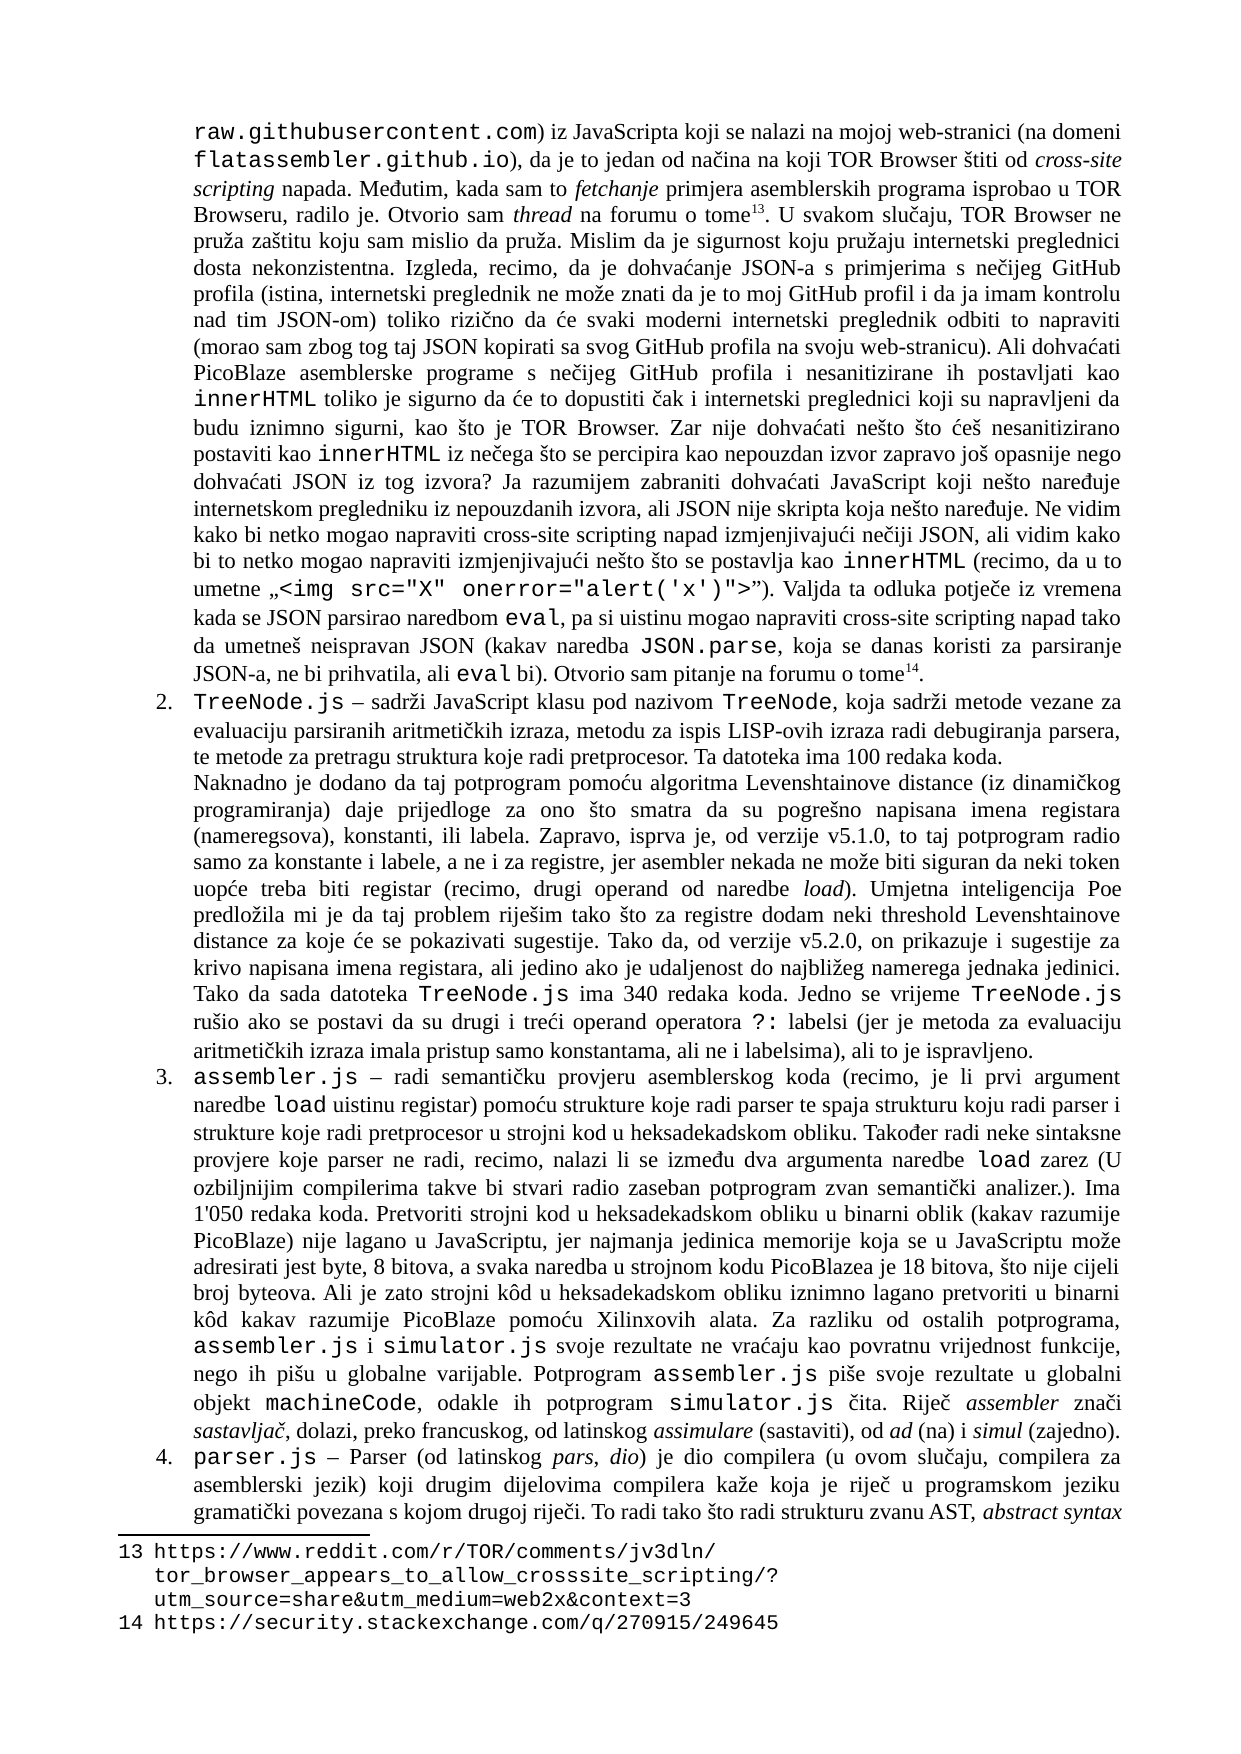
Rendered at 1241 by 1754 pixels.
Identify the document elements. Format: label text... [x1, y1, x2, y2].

list parser.js – Parser (od latinskog pars, dio) je dio compilera (u ovom slučaju, compilera za asemblerski jezik) koji drugim dijelovima compilera kaže koja je riječ u programskom jeziku gramatički povezana s kojom drugoj riječi. To radi tako što radi strukturu zvanu AST, abstract syntax [156, 1443, 1122, 1524]
list raw.githubusercontent.com) iz JavaScripta koji se nalazi na mojoj web-stranici (na domeni flatassembler.github.io), da je to jedan od načina na koji TOR Browser štiti od cross-site scripting napada. Međutim, kada sam to fetchanje primjera asemblerskih programa isprobao u TOR Browseru, radilo je. Otvorio sam thread na forumu o tome. U svakom slučaju, TOR Browser ne pruža zaštitu koju sam mislio da pruža. Mislim da je sigurnost koju pružaju internetski preglednici dosta nekonzistentna. Izgleda, recimo, da je dohvaćanje JSON-a s primjerima s nečijeg GitHub profila (istina, internetski preglednik ne može znati da je to moj GitHub profil i da ja imam kontrolu nad tim JSON-om) toliko rizično da će svaki moderni internetski preglednik odbiti to napraviti (morao sam zbog tog taj JSON kopirati sa svog GitHub profila na svoju web-stranicu). Ali dohvaćati PicoBlaze asemblerske programe s nečijeg GitHub profila i nesanitizirane ih postavljati kao innerHTML toliko je sigurno da će to dopustiti čak i internetski preglednici koji su napravljeni da budu iznimno sigurni, kao što je TOR Browser. Zar nije dohvaćati nešto što ćeš nesanitizirano postaviti kao innerHTML iz nečega što se percipira kao nepouzdan izvor zapravo još opasnije nego dohvaćati JSON iz tog izvora? Ja razumijem zabraniti dohvaćati JavaScript koji nešto naređuje internetskom pregledniku iz nepouzdanih izvora, ali JSON nije skripta koja nešto naređuje. Ne vidim kako bi netko mogao napraviti cross-site scripting napad izmjenjivajući nečiji JSON, ali vidim kako bi to netko mogao napraviti izmjenjivajući nešto što se postavlja kao innerHTML (recimo, da u to umetne „<img src="X" onerror="alert('x')">”). Valjda ta odluka potječe iz vremena kada se JSON parsirao naredbom eval, pa si uistinu mogao napraviti cross-site scripting napad tako da umetneš neispravan JSON (kakav naredba JSON.parse, koja se danas koristi za parsiranje JSON-a, ne bi prihvatila, ali eval bi). Otvorio sam pitanje na forumu o tome. [156, 118, 1122, 688]
list assembler.js – radi semantičku provjeru asemblerskog koda (recimo, je li prvi argument naredbe load uistinu registar) pomoću strukture koje radi parser te spaja strukturu koju radi parser i strukture koje radi pretprocesor u strojni kod u heksadekadskom obliku. Također radi neke sintaksne provjere koje parser ne radi, recimo, nalazi li se između dva argumenta naredbe load zarez (U ozbiljnijim compilerima takve bi stvari radio zaseban potprogram zvan semantički analizer.). Ima 1'050 redaka koda. Pretvoriti strojni kod u heksadekadskom obliku u binarni oblik (kakav razumije PicoBlaze) nije lagano u JavaScriptu, jer najmanja jedinica memorije koja se u JavaScriptu može adresirati jest byte, 8 bitova, a svaka naredba u strojnom kodu PicoBlazea je 18 bitova, što nije cijeli broj byteova. Ali je zato strojni kôd u heksadekadskom obliku iznimno lagano pretvoriti u binarni kôd kakav razumije PicoBlaze pomoću Xilinxovih alata. Za razliku od ostalih potprograma, assembler.js i simulator.js svoje rezultate ne vraćaju kao povratnu vrijednost funkcije, nego ih pišu u globalne varijable. Potprogram assembler.js piše svoje rezultate u globalni objekt machineCode, odakle ih potprogram simulator.js čita. Riječ assembler znači sastavljač, dolazi, preko francuskog, od latinskog assimulare (sastaviti), od ad (na) i simul (zajedno). [156, 1063, 1122, 1443]
list https://www.reddit.com/r/TOR/comments/jv3dln/tor_browser_appears_to_allow_crosssite_scripting/?utm_source=share&utm_medium=web2x&context=3 [118, 1541, 1122, 1612]
list Naknadno je dodano da taj potprogram pomoću algoritma Levenshtainove distance (iz dinamičkog programiranja) daje prijedloge za ono što smatra da su pogrešno napisana imena registara (nameregsova), konstanti, ili labela. Zapravo, isprva je, od verzije v5.1.0, to taj potprogram radio samo za konstante i labele, a ne i za registre, jer asembler nekada ne može biti siguran da neki token uopće treba biti registar (recimo, drugi operand od naredbe load). Umjetna inteligencija Poe predložila mi je da taj problem riješim tako što za registre dodam neki threshold Levenshtainove distance za koje će se pokazivati sugestije. Tako da, od verzije v5.2.0, on prikazuje i sugestije za krivo napisana imena registara, ali jedino ako je udaljenost do najbližeg namerega jednaka jedinici. Tako da sada datoteka TreeNode.js ima 340 redaka koda. Jedno se vrijeme TreeNode.js rušio ako se postavi da su drugi i treći operand operatora ?: labelsi (jer je metoda za evaluaciju aritmetičkih izraza imala pristup samo konstantama, ali ne i labelsima), ali to je ispravljeno. [156, 769, 1122, 1063]
list https://security.stackexchange.com/q/270915/249645 [118, 1612, 1122, 1636]
list TreeNode.js – sadrži JavaScript klasu pod nazivom TreeNode, koja sadrži metode vezane za evaluaciju parsiranih aritmetičkih izraza, metodu za ispis LISP-ovih izraza radi debugiranja parsera, te metode za pretragu struktura koje radi pretprocesor. Ta datoteka ima 100 redaka koda. [156, 688, 1122, 769]
